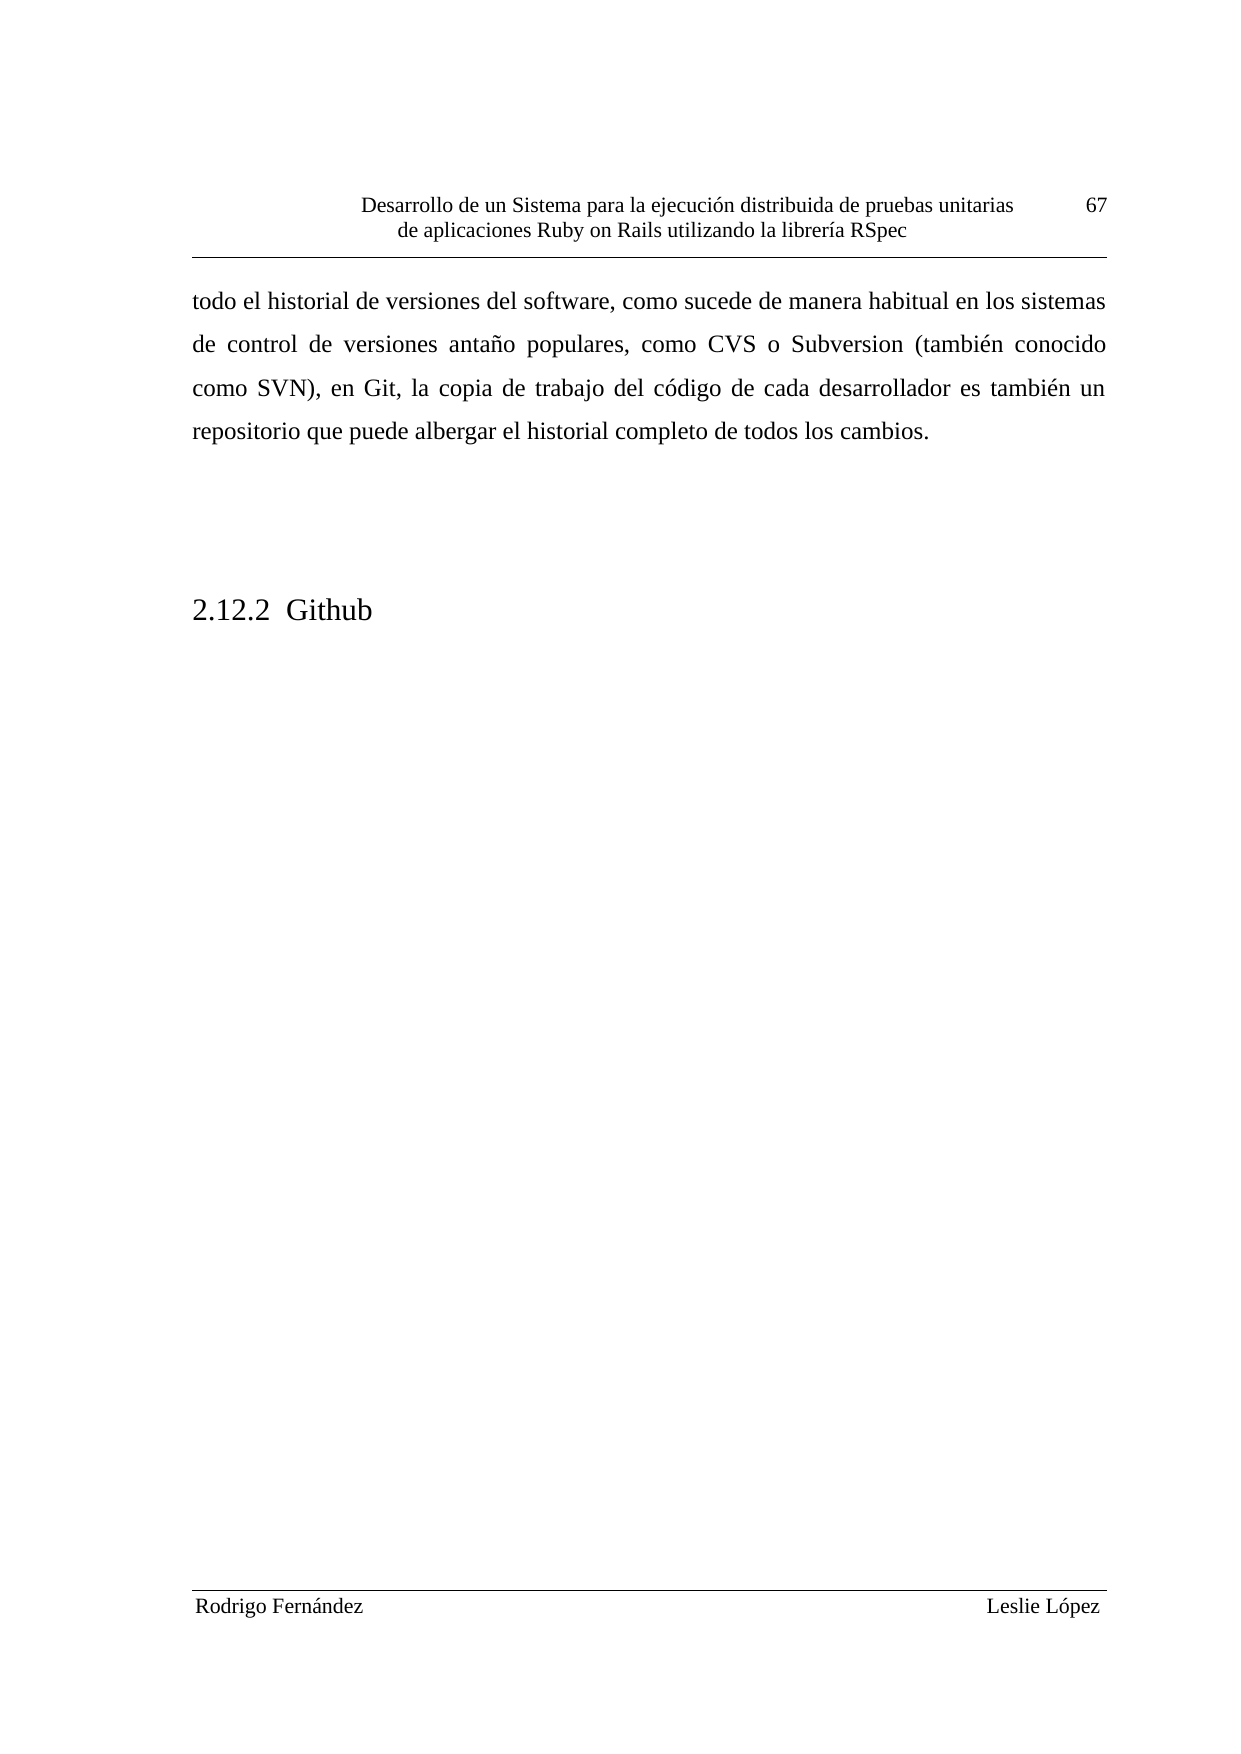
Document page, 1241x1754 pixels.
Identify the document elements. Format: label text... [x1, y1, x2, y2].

text todo el historial de versiones del software, como sucede de manera habitual en los sistemas de control de versiones antaño populares, como CVS o Subversion (también conocido como SVN), en Git, la copia de trabajo del código de cada desarrollador es también un repositorio que puede albergar el historial completo de todos los cambios. [192, 286, 1107, 444]
subtitle Github [192, 591, 1107, 627]
